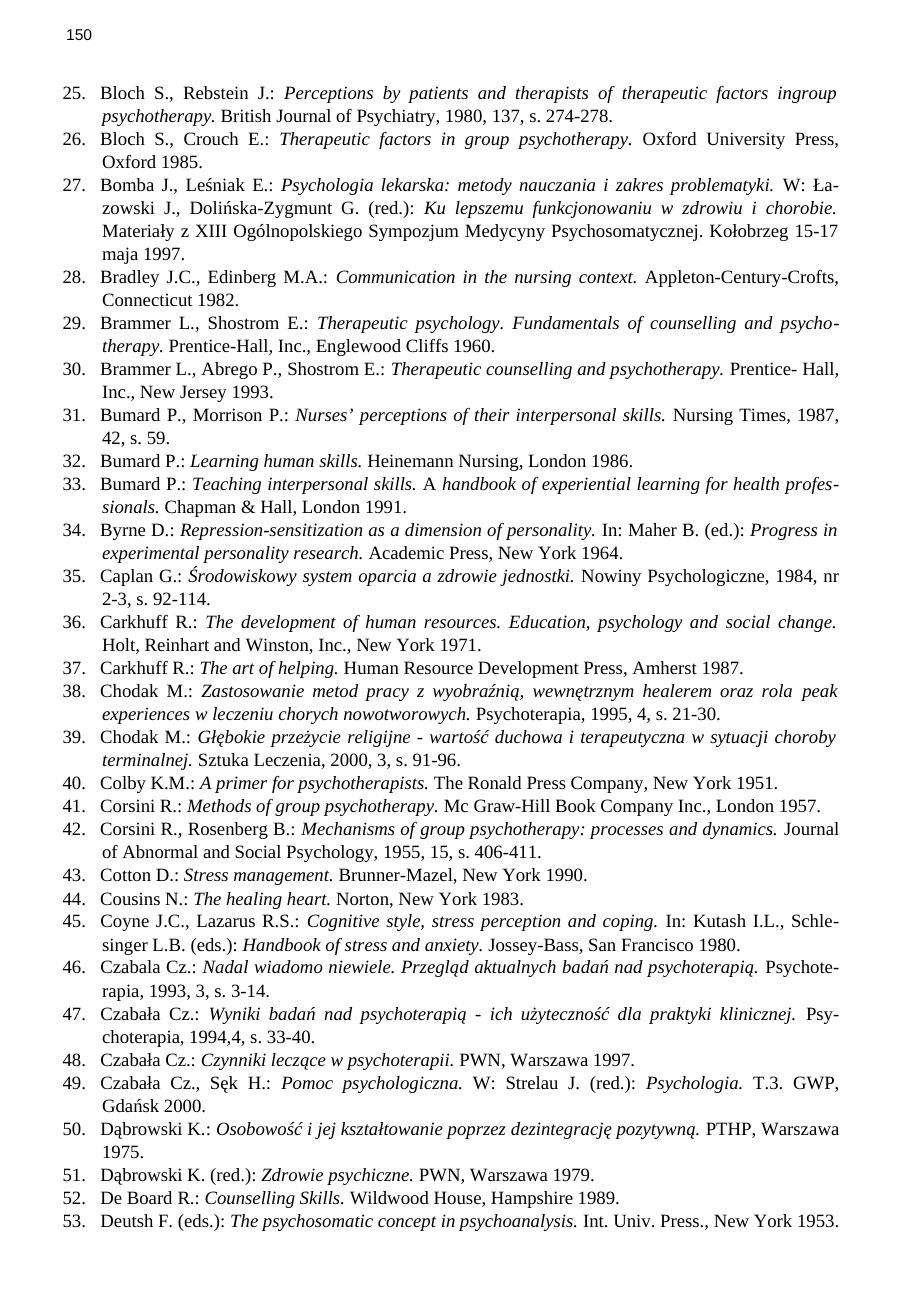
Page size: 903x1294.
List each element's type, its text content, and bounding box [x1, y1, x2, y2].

list Bumard P., Morrison P.: Nurses’ perceptions of their interpersonal skills. Nursing Times, 1987, 42, s. 59. [62, 404, 839, 448]
list Bloch S., Crouch E.: Therapeutic factors in group psychotherapy. Oxford University Press, Oxford 1985. [62, 128, 839, 172]
list Cotton D.: Stress management. Brunner-Mazel, New York 1990. [62, 864, 839, 886]
text 150 [66, 26, 97, 44]
list Brammer L., Abrego P., Shostrom E.: Therapeutic counselling and psychotherapy. Prentice- Hall, Inc., New Jersey 1993. [62, 358, 839, 402]
list Bumard P.: Learning human skills. Heinemann Nursing, London 1986. [62, 450, 839, 472]
list Chodak M.: Głębokie przeżycie religijne - wartość duchowa i terapeutyczna w sytuacji choroby terminalnej. Sztuka Leczenia, 2000, 3, s. 91-96. [62, 726, 839, 771]
list Deutsh F. (eds.): The psychosomatic concept in psychoanalysis. Int. Univ. Press., New York 1953. [62, 1210, 839, 1231]
list Brammer L., Shostrom E.: Therapeutic psychology. Fundamentals of counselling and psycho­therapy. Prentice-Hall, Inc., Englewood Cliffs 1960. [62, 312, 839, 356]
list Bradley J.C., Edinberg M.A.: Communication in the nursing context. Appleton-Century-Crofts, Connecticut 1982. [62, 266, 839, 310]
list Coyne J.C., Lazarus R.S.: Cognitive style, stress perception and coping. In: Kutash I.L., Schle­singer L.B. (eds.): Handbook of stress and anxiety. Jossey-Bass, San Francisco 1980. [62, 910, 839, 955]
list Carkhuff R.: The art of helping. Human Resource Development Press, Amherst 1987. [62, 657, 839, 679]
list Colby K.M.: A primer for psychotherapists. The Ronald Press Company, New York 1951. [62, 772, 839, 794]
list Corsini R., Rosenberg B.: Mechanisms of group psychotherapy: processes and dynamics. Jour­nal of Abnormal and Social Psychology, 1955, 15, s. 406-411. [62, 818, 839, 863]
list Chodak M.: Zastosowanie metod pracy z wyobraźnią, wewnętrznym healerem oraz rola peak experiences w leczeniu chorych nowotworowych. Psychoterapia, 1995, 4, s. 21-30. [62, 680, 839, 725]
list Cousins N.: The healing heart. Norton, New York 1983. [62, 887, 839, 909]
list Caplan G.: Środowiskowy system oparcia a zdrowie jednostki. Nowiny Psychologiczne, 1984, nr 2-3, s. 92-114. [62, 565, 839, 610]
list Carkhuff R.: The development of human resources. Education, psychology and social change. Holt, Reinhart and Winston, Inc., New York 1971. [62, 611, 839, 656]
list Dąbrowski K.: Osobowość i jej kształtowanie poprzez dezintegrację pozytywną. PTHP, Warsza­wa 1975. [62, 1118, 839, 1162]
list Bloch S., Rebstein J.: Perceptions by patients and therapists of therapeutic factors ingroup psychotherapy. British Journal of Psychiatry, 1980, 137, s. 274-278. [62, 82, 839, 126]
list Czabala Cz.: Nadal wiadomo niewiele. Przegląd aktualnych badań nad psychoterapią. Psychote­rapia, 1993, 3, s. 3-14. [62, 956, 839, 1001]
list Czabała Cz.: Wyniki badań nad psychoterapią - ich użyteczność dla praktyki klinicznej. Psy­choterapia, 1994,4, s. 33-40. [62, 1002, 839, 1047]
list Bomba J., Leśniak E.: Psychologia lekarska: metody nauczania i zakres problematyki. W: Ła­zowski J., Dolińska-Zygmunt G. (red.): Ku lepszemu funkcjonowaniu w zdrowiu i chorobie. Materiały z XIII Ogólnopolskiego Sympozjum Medycyny Psychosomatycznej. Kołobrzeg 15-17 maja 1997. [62, 174, 839, 264]
list Bumard P.: Teaching interpersonal skills. A handbook of experiential learning for health profes­sionals. Chapman & Hall, London 1991. [62, 473, 839, 518]
list De Board R.: Counselling Skills. Wildwood House, Hampshire 1989. [62, 1187, 839, 1208]
list Czabała Cz., Sęk H.: Pomoc psychologiczna. W: Strelau J. (red.): Psychologia. T.3. GWP, Gdańsk 2000. [62, 1072, 839, 1116]
list Dąbrowski K. (red.): Zdrowie psychiczne. PWN, Warszawa 1979. [62, 1164, 839, 1185]
list Czabała Cz.: Czynniki leczące w psychoterapii. PWN, Warszawa 1997. [62, 1048, 839, 1070]
list Byrne D.: Repression-sensitization as a dimension of personality. In: Maher B. (ed.): Progress in experimental personality research. Academic Press, New York 1964. [62, 519, 839, 564]
list Corsini R.: Methods of group psychotherapy. Mc Graw-Hill Book Company Inc., London 1957. [62, 795, 839, 817]
